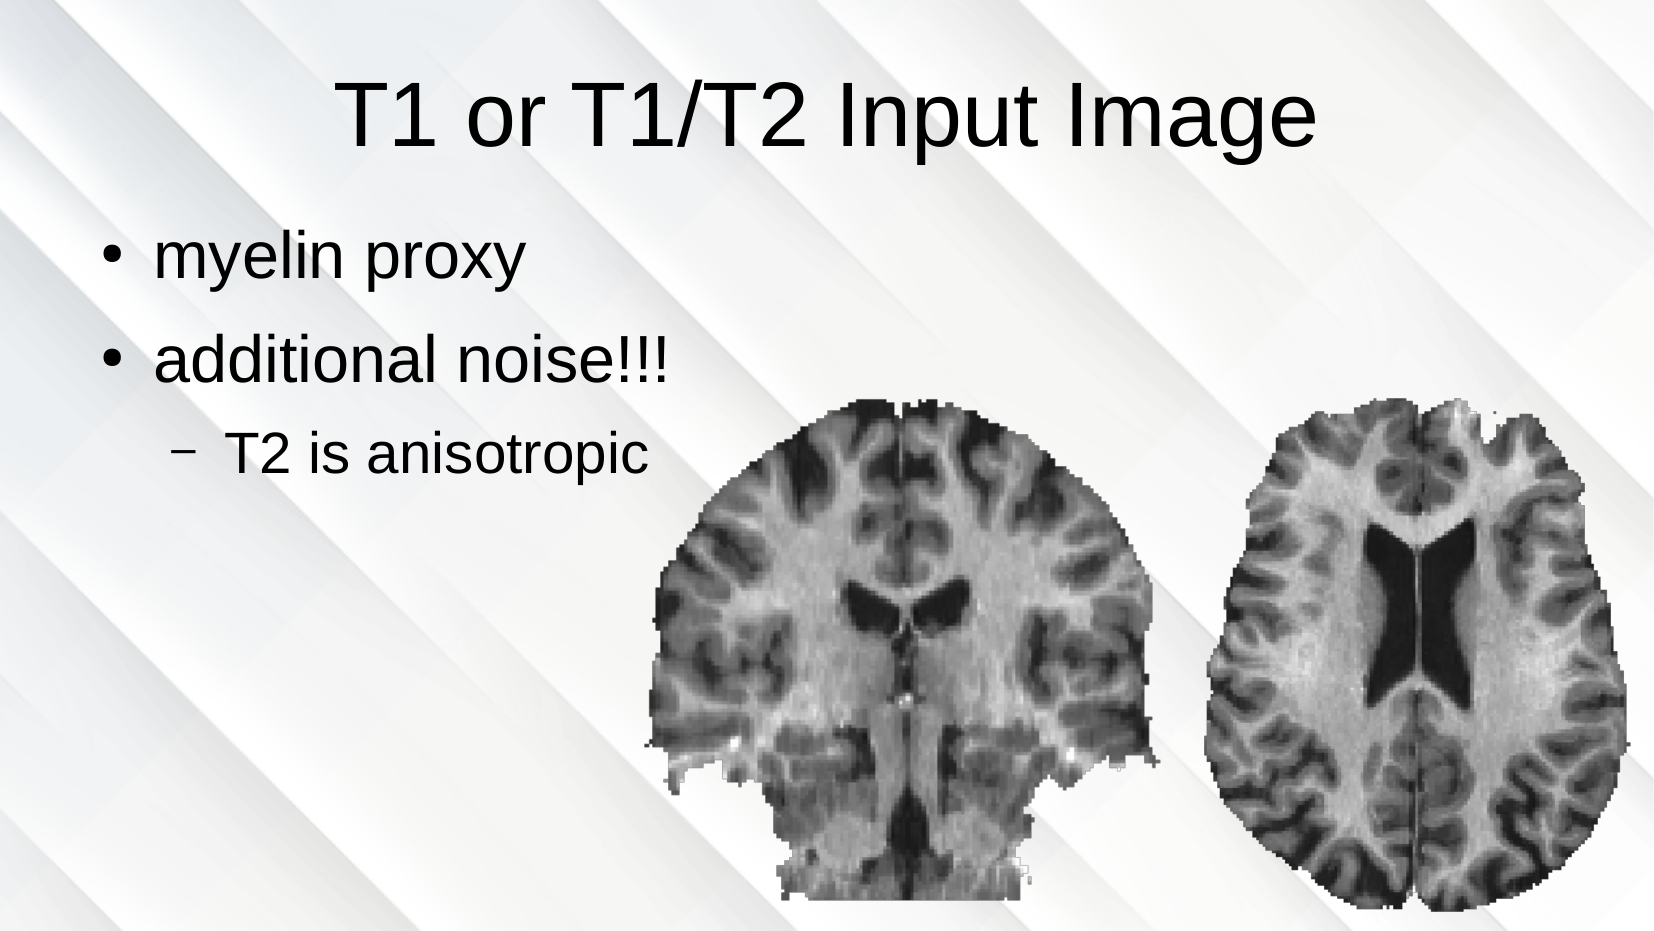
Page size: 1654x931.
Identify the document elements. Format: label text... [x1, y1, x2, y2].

picture [0, 0, 1654, 931]
title T1 or T1/T2 Input Image [82, 37, 1571, 193]
list myelin proxy additional noise!!! T2 is anisotropic [82, 217, 1571, 758]
